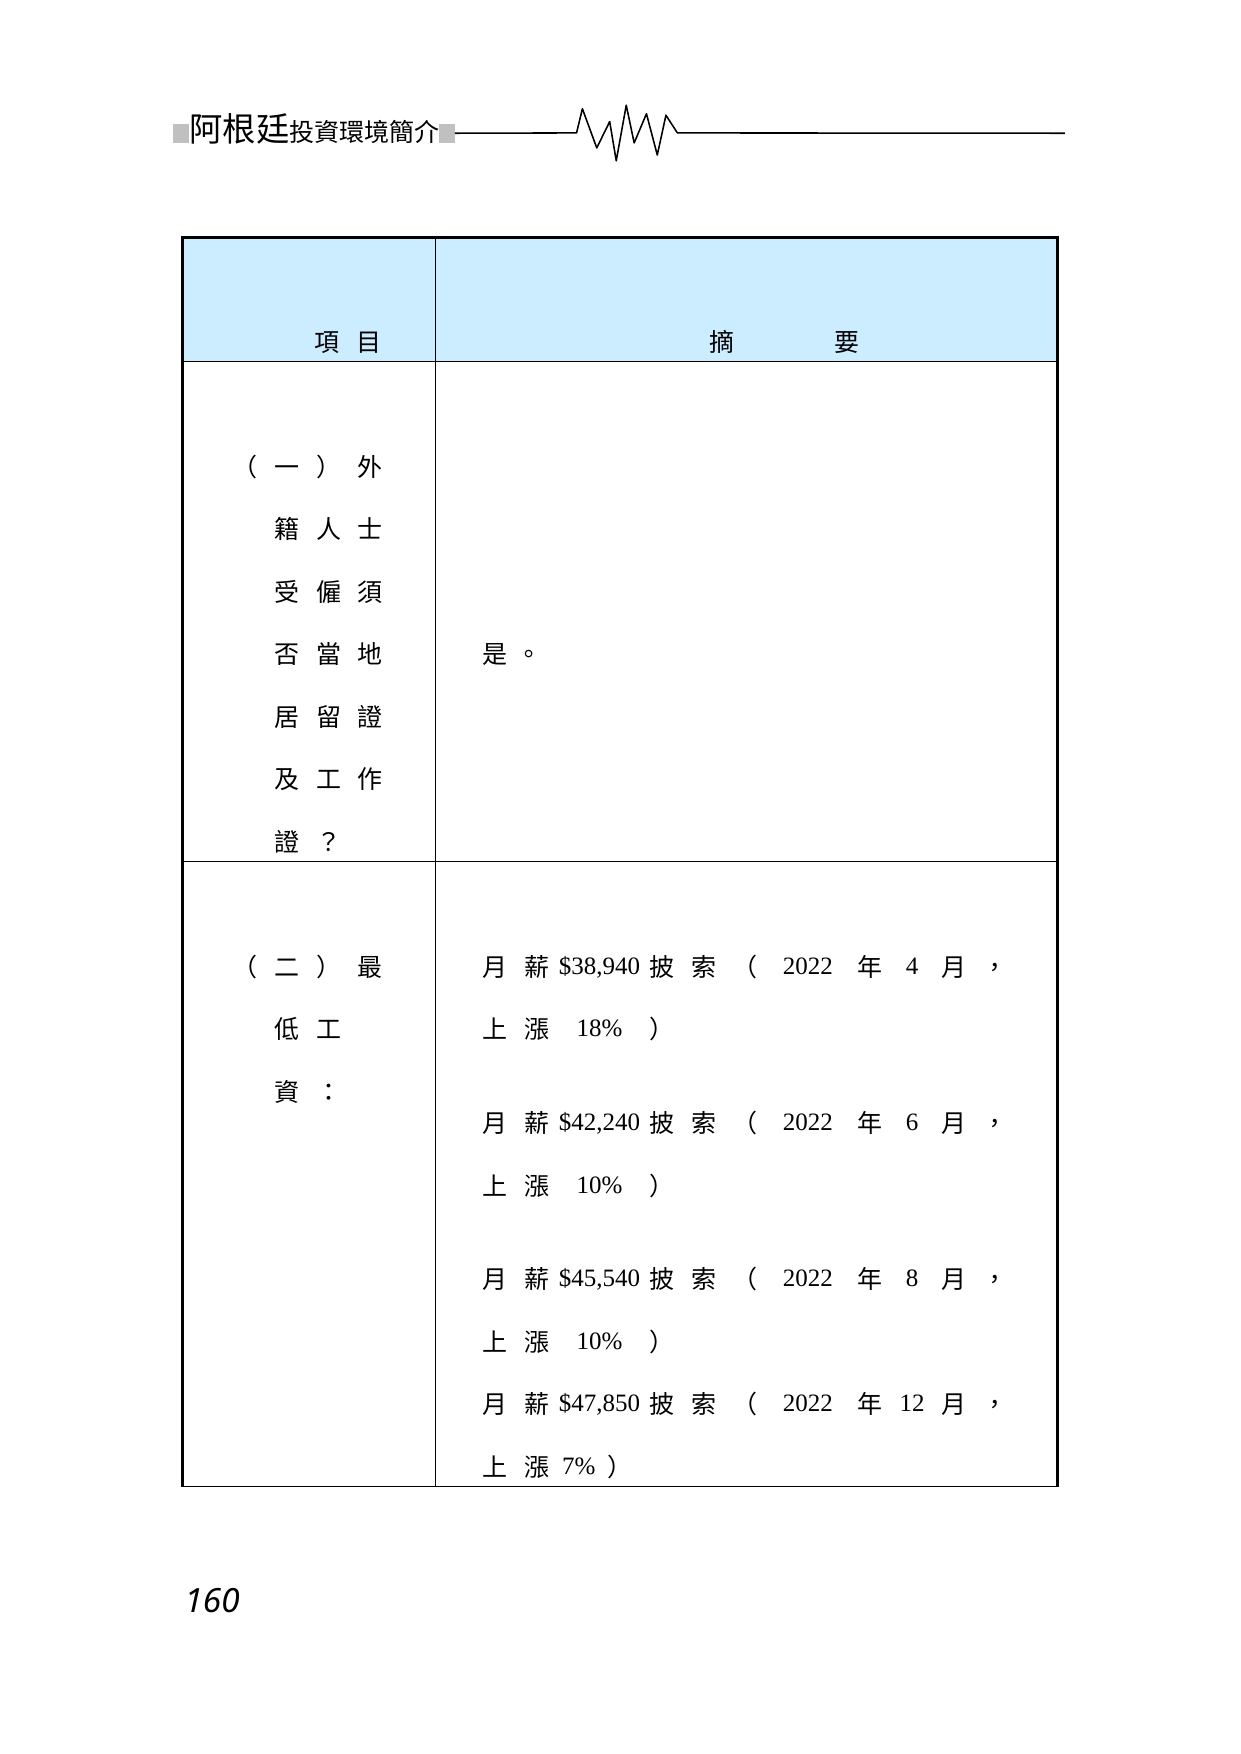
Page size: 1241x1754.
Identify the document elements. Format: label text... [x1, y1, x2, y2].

table_cell 月薪$38,940披索（2022年4月，上漲18%） 月薪$42,240披索（2022年6月，上漲10%） 月薪$45,540披索（2022年8月，上漲10%） 月薪$47,850披索（2022年12月，上漲7%） [436, 862, 1056, 1486]
table_header 項目 [184, 239, 435, 361]
table_cell （一）外籍人士受僱須否當地居留證及工作證？ [184, 362, 435, 861]
table_header 摘 要 [436, 239, 1056, 361]
table_cell （二）最低工資： [184, 862, 435, 1486]
table_cell 是。 [436, 362, 1056, 861]
